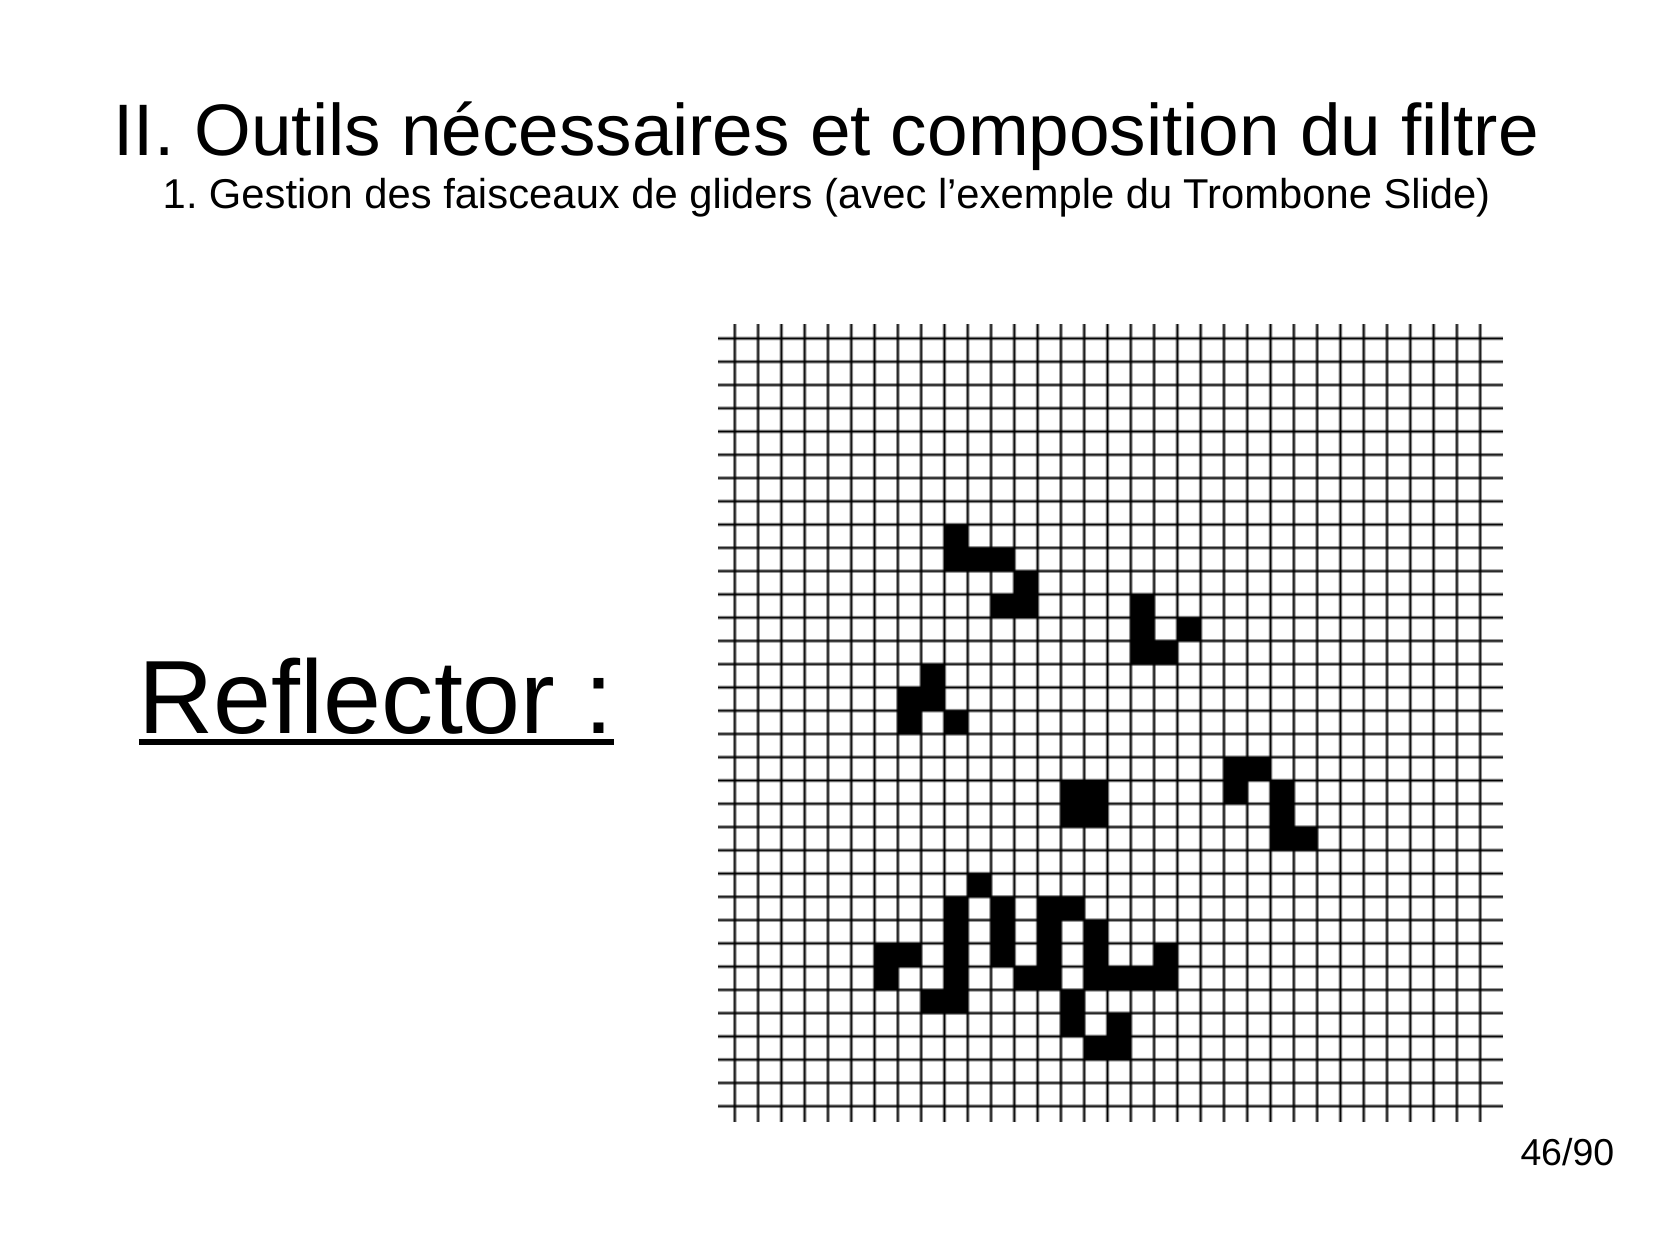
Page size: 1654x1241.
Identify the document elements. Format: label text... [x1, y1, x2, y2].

picture [718, 324, 1503, 1123]
text_box Reflector : [124, 631, 629, 763]
text_box <number>/90 [1505, 1124, 1654, 1182]
title II. Outils nécessaires et composition du filtre 1. Gestion des faisceaux de gliders (avec l’exemple du Trombone Slide) [0, 30, 1654, 276]
